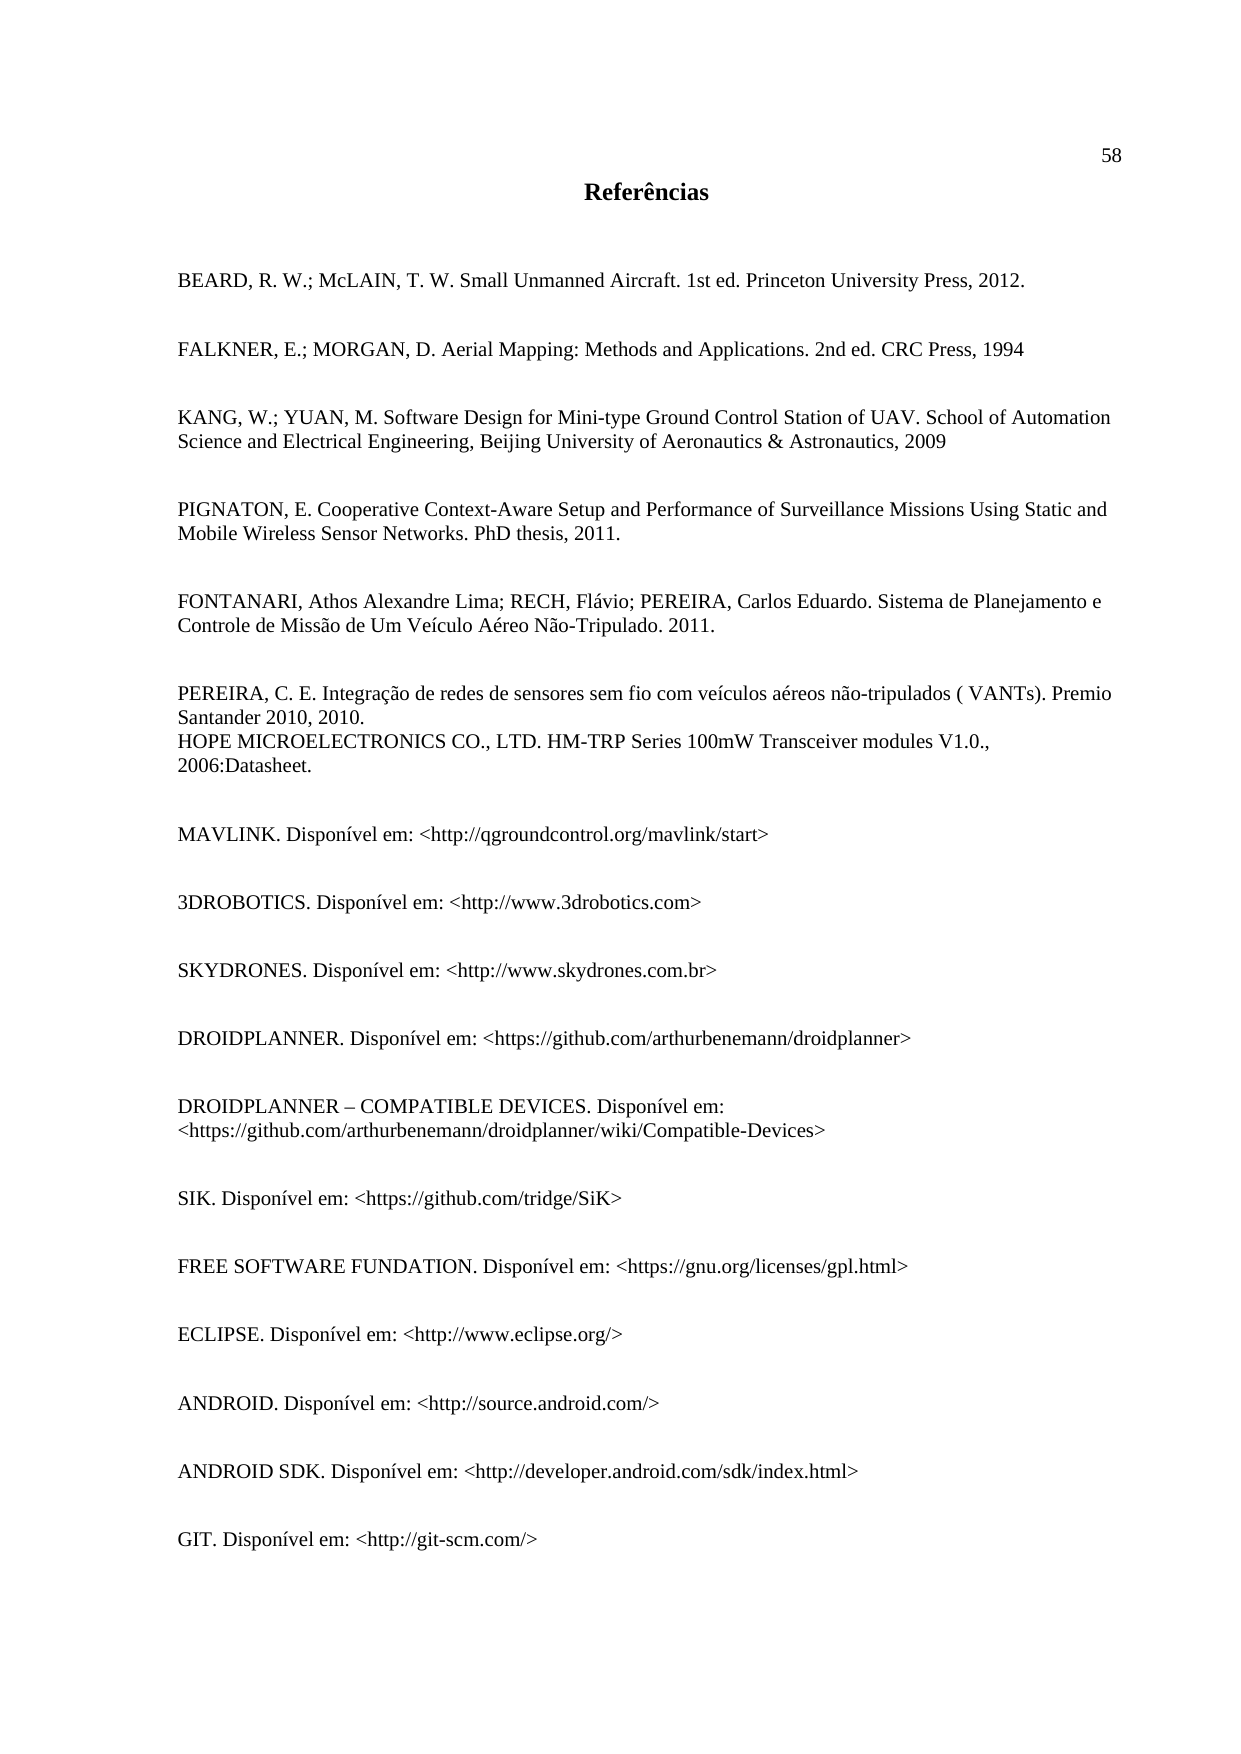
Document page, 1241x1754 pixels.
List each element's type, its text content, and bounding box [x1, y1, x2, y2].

text ANDROID SDK. Disponível em: <http://developer.android.com/sdk/index.html> [177, 1459, 1122, 1483]
text BEARD, R. W.; McLAIN, T. W. Small Unmanned Aircraft. 1st ed. Princeton University Press, 2012. [177, 268, 1122, 292]
text MAVLINK. Disponível em: <http://qgroundcontrol.org/mavlink/start> [177, 821, 1122, 846]
text FONTANARI, Athos Alexandre Lima; RECH, Flávio; PEREIRA, Carlos Eduardo. Sistema de Planejamento e Controle de Missão de Um Veículo Aéreo Não-Tripulado. 2011. [177, 589, 1122, 637]
text KANG, W.; YUAN, M. Software Design for Mini-type Ground Control Station of UAV. School of Automation Science and Electrical Engineering, Beijing University of Aeronautics & Astronautics, 2009 [177, 404, 1122, 453]
text 3DROBOTICS. Disponível em: <http://www.3drobotics.com> [177, 889, 1122, 914]
text SIK. Disponível em: <https://github.com/tridge/SiK> [177, 1186, 1122, 1210]
text DROIDPLANNER. Disponível em: <https://github.com/arthurbenemann/droidplanner> [177, 1026, 1122, 1050]
text ANDROID. Disponível em: <http://source.android.com/> [177, 1391, 1122, 1414]
text FREE SOFTWARE FUNDATION. Disponível em: <https://gnu.org/licenses/gpl.html> [177, 1254, 1122, 1278]
text ECLIPSE. Disponível em: <http://www.eclipse.org/> [177, 1322, 1122, 1346]
text PEREIRA, C. E. Integração de redes de sensores sem fio com veículos aéreos não-tripulados ( VANTs). Premio Santander 2010, 2010. HOPE MICROELECTRONICS CO., LTD. HM-TRP Series 100mW Transceiver modules V1.0., 2006:Datasheet. [177, 681, 1122, 777]
text PIGNATON, E. Cooperative Context-Aware Setup and Performance of Surveillance Missions Using Static and Mobile Wireless Sensor Networks. PhD thesis, 2011. [177, 497, 1122, 545]
subtitle Referências [177, 177, 1122, 206]
text SKYDRONES. Disponível em: <http://www.skydrones.com.br> [177, 958, 1122, 982]
text FALKNER, E.; MORGAN, D. Aerial Mapping: Methods and Applications. 2nd ed. CRC Press, 1994 [177, 336, 1122, 361]
text DROIDPLANNER – COMPATIBLE DEVICES. Disponível em: <https://github.com/arthurbenemann/droidplanner/wiki/Compatible-Devices> [177, 1094, 1122, 1142]
text GIT. Disponível em: <http://git-scm.com/> [177, 1527, 1122, 1551]
